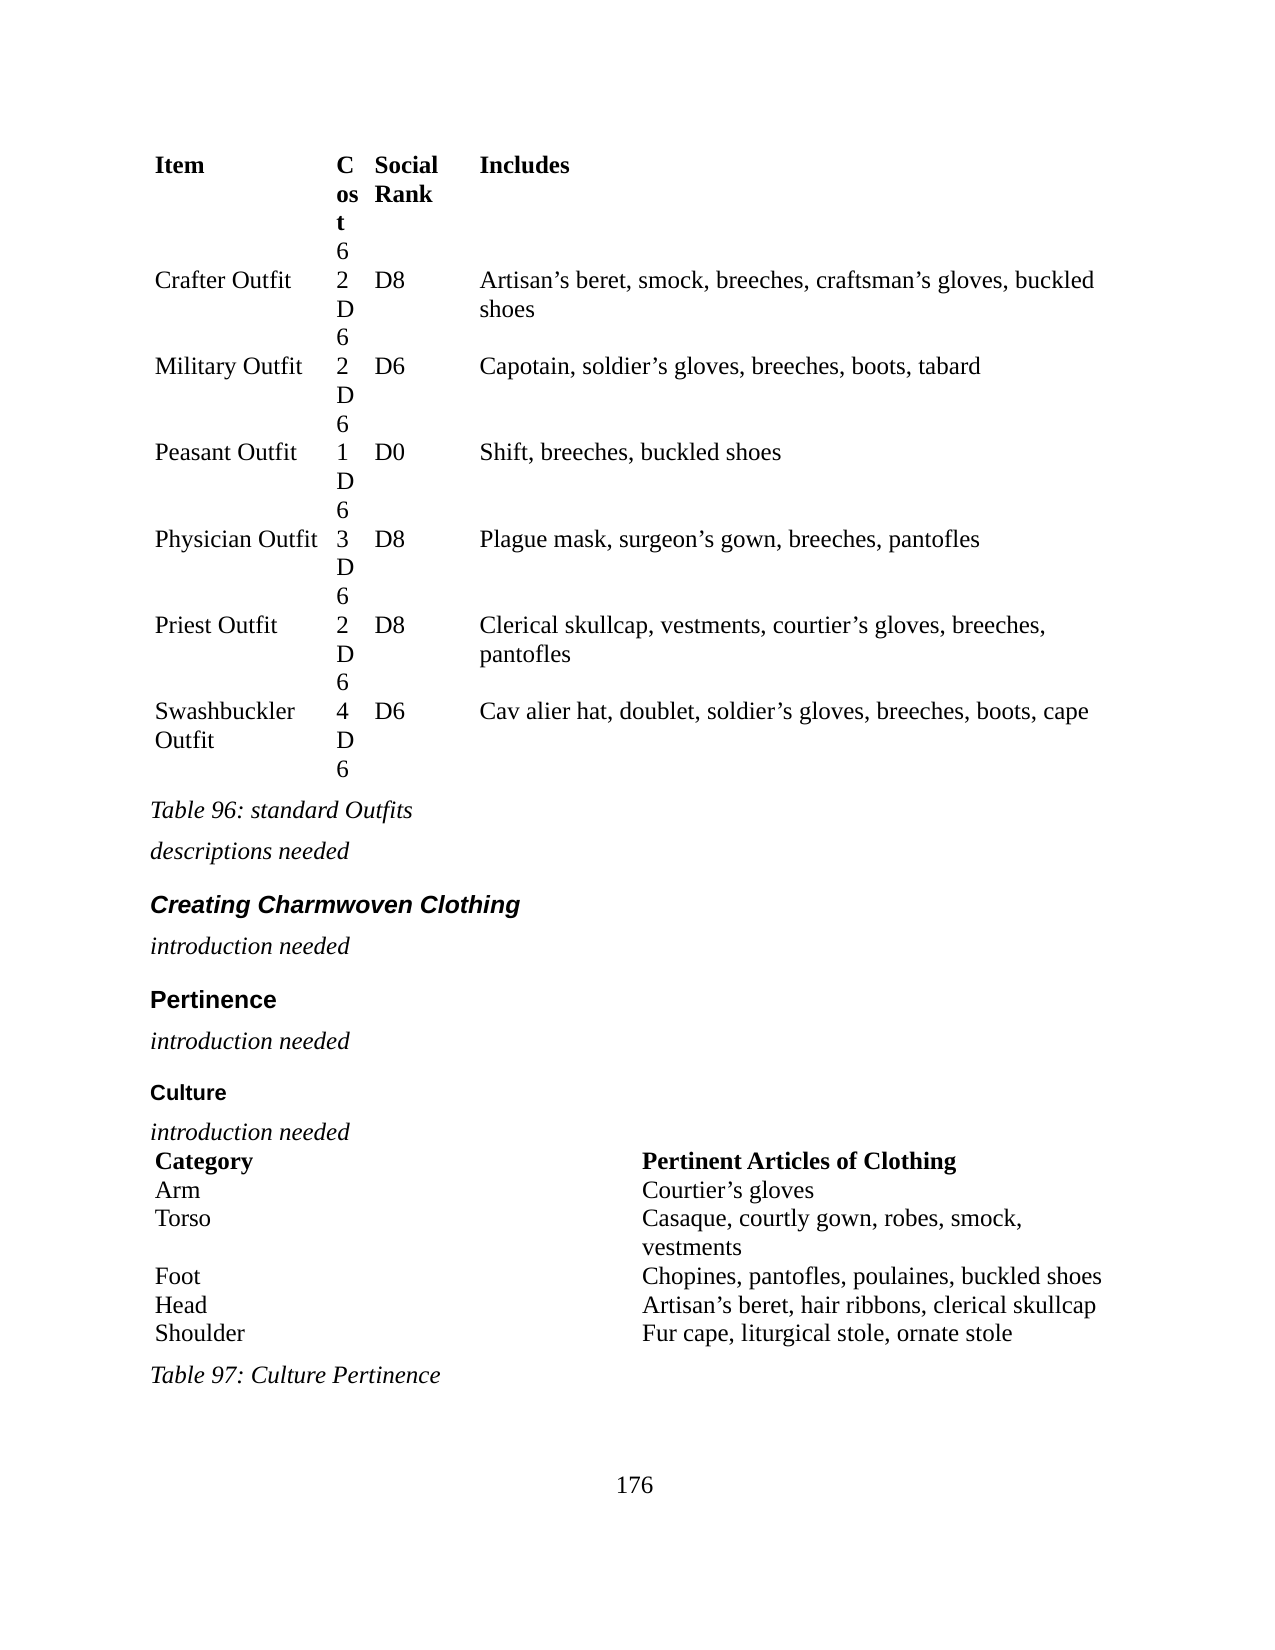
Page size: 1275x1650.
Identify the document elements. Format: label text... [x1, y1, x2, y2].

table_cell Cav alier hat, doublet, soldier’s gloves, breeches, boots, cape [475, 696, 1125, 782]
table_cell Torso [150, 1204, 637, 1261]
text descriptions needed [150, 836, 1125, 865]
table_cell 2D6 [332, 610, 370, 696]
table_cell Clerical skullcap, vestments, courtier’s gloves, breeches, pantofles [475, 610, 1125, 696]
text introduction needed [150, 1117, 1125, 1146]
table_cell D6 [370, 351, 475, 437]
table_cell Head [150, 1290, 637, 1318]
table_cell [150, 236, 332, 265]
table_cell Artisan’s beret, smock, breeches, craftsman’s gloves, buckled shoes [475, 265, 1125, 351]
table_cell Capotain, soldier’s gloves, breeches, boots, tabard [475, 351, 1125, 437]
table_cell Plague mask, surgeon’s gown, breeches, pantofles [475, 524, 1125, 610]
table_cell Fur cape, liturgical stole, ornate stole [638, 1319, 1125, 1347]
text Table 96: standard Outfits [150, 795, 1125, 824]
table_header Social Rank [370, 150, 475, 236]
table_cell Casaque, courtly gown, robes, smock, vestments [638, 1204, 1125, 1261]
table_cell 3D6 [332, 524, 370, 610]
table_cell Artisan’s beret, hair ribbons, clerical skullcap [638, 1290, 1125, 1318]
table_header Includes [475, 150, 1125, 236]
table_cell Chopines, pantofles, poulaines, buckled shoes [638, 1261, 1125, 1290]
table_cell Physician Outfit [150, 524, 332, 610]
subtitle Creating Charmwoven Clothing [150, 890, 1125, 918]
subtitle Culture [150, 1079, 1125, 1105]
table_cell 1D6 [332, 438, 370, 524]
text Table 97: Culture Pertinence [150, 1360, 1125, 1388]
table_cell 2D6 [332, 265, 370, 351]
table_cell Swashbuckler Outfit [150, 696, 332, 782]
table_cell D8 [370, 524, 475, 610]
text introduction needed [150, 1026, 1125, 1054]
text introduction needed [150, 931, 1125, 960]
table_header Pertinent Articles of Clothing [638, 1146, 1125, 1175]
table_cell Courtier’s gloves [638, 1175, 1125, 1203]
table_cell Priest Outfit [150, 610, 332, 696]
table_header Category [150, 1146, 637, 1175]
table_cell 6 [332, 236, 370, 265]
table_cell D6 [370, 696, 475, 782]
table_cell [475, 236, 1125, 265]
table_header Item [150, 150, 332, 236]
table_cell Peasant Outfit [150, 438, 332, 524]
table_cell Arm [150, 1175, 637, 1203]
subtitle Pertinence [150, 985, 1125, 1013]
table_cell Military Outfit [150, 351, 332, 437]
table_cell D8 [370, 265, 475, 351]
table_cell [370, 236, 475, 265]
table_cell Foot [150, 1261, 637, 1290]
table_cell D8 [370, 610, 475, 696]
table_cell Shoulder [150, 1319, 637, 1347]
table_cell D0 [370, 438, 475, 524]
table_header Cost [332, 150, 370, 236]
table_cell 2D6 [332, 351, 370, 437]
table_cell Crafter Outfit [150, 265, 332, 351]
table_cell 4D6 [332, 696, 370, 782]
table_cell Shift, breeches, buckled shoes [475, 438, 1125, 524]
